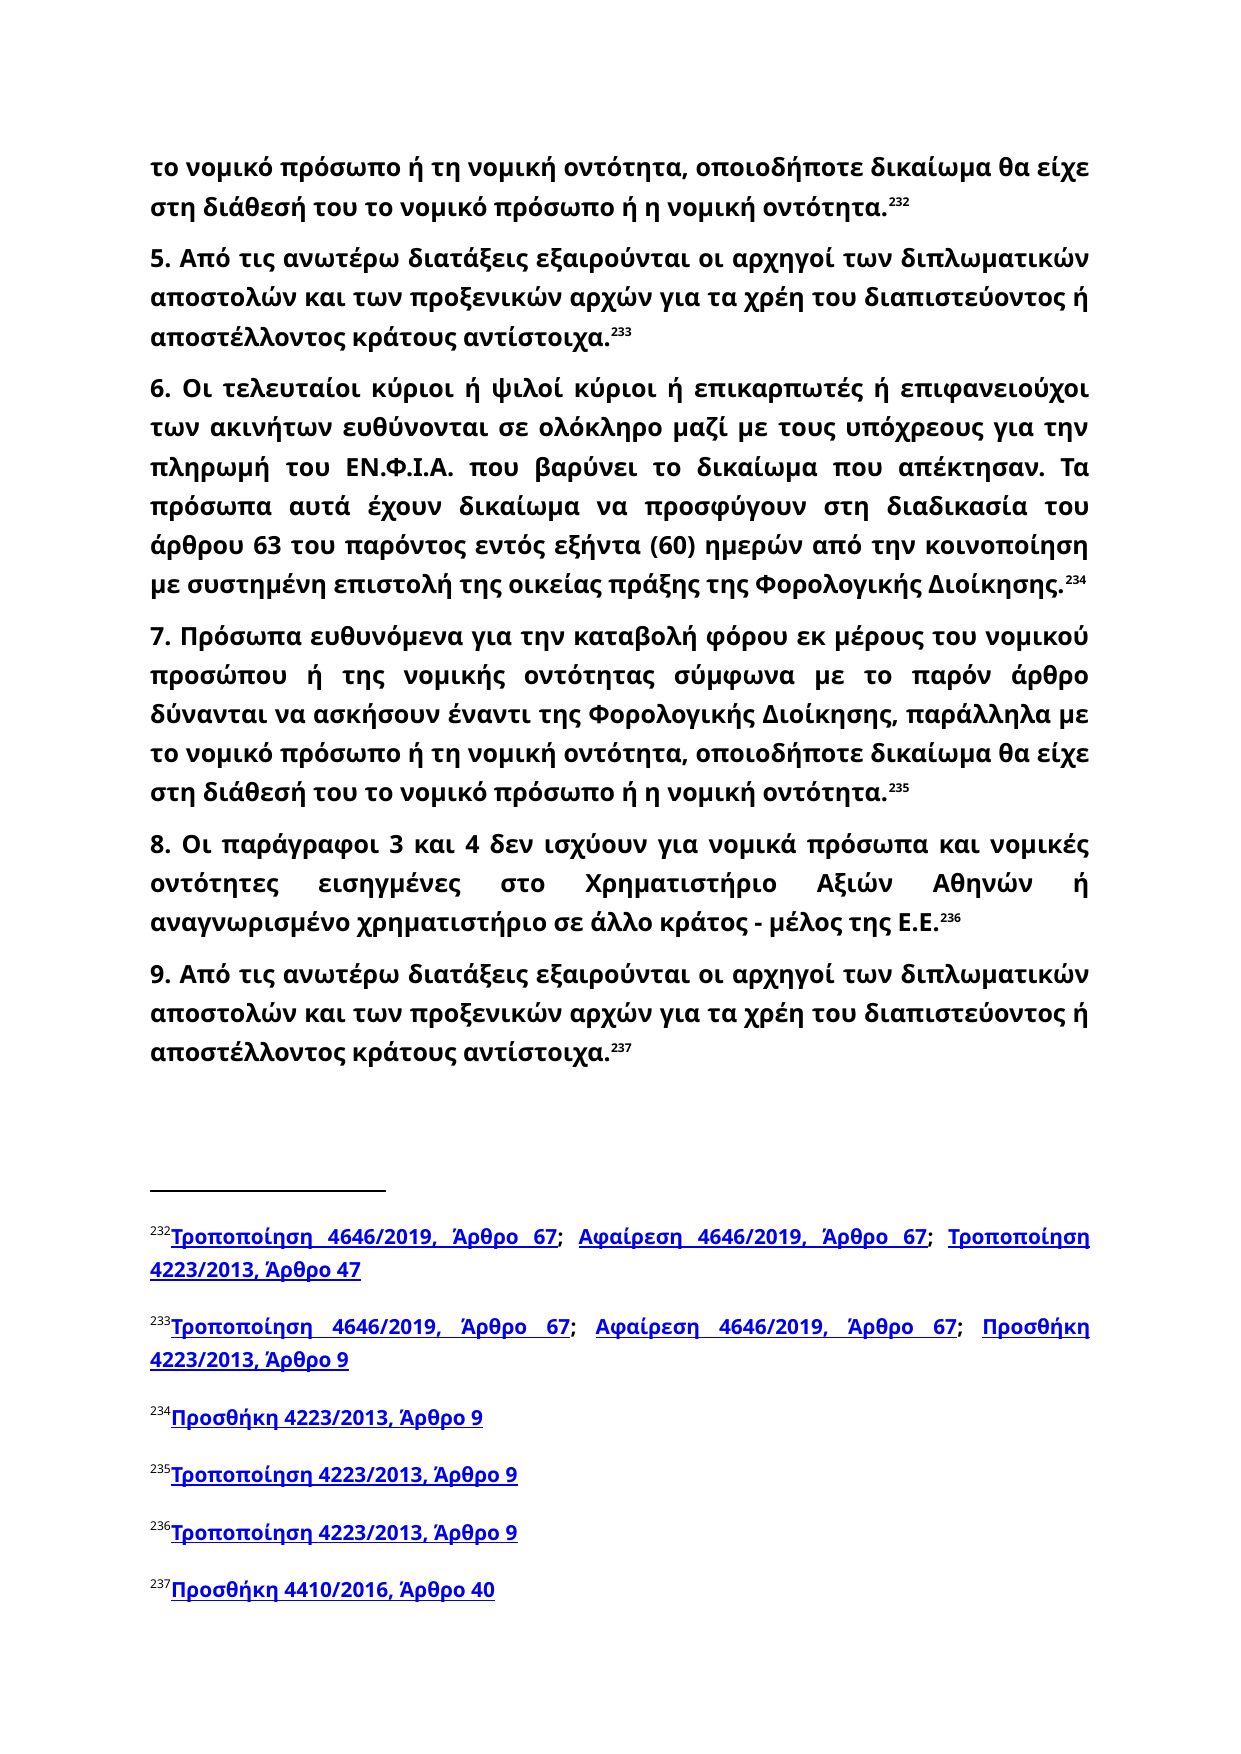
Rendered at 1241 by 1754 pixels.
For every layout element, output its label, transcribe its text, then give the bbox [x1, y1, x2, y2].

text Τροποποίηση 4223/2013, Άρθρο 9 [150, 1460, 1090, 1489]
text 5. Από τις ανωτέρω διατάξεις εξαιρούνται οι αρχηγοί των διπλωματικών αποστολών και των προξενικών αρχών για τα χρέη του διαπιστεύοντος ή αποστέλλοντος κράτους αντίστοιχα. [150, 241, 1090, 353]
text Τροποποίηση 4223/2013, Άρθρο 9 [150, 1518, 1090, 1546]
text Τροποποίηση 4646/2019, Άρθρο 67; Αφαίρεση 4646/2019, Άρθρο 67; Τροποποίηση 4223/2013, Άρθρο 47 [150, 1222, 1090, 1283]
text Προσθήκη 4410/2016, Άρθρο 40 [150, 1576, 1090, 1604]
text 6. Οι τελευταίοι κύριοι ή ψιλοί κύριοι ή επικαρπωτές ή επιφανειούχοι των ακινήτων ευθύνονται σε ολόκληρο μαζί με τους υπόχρεους για την πληρωμή του ΕΝ.Φ.Ι.Α. που βαρύνει το δικαίωμα που απέκτησαν. Τα πρόσωπα αυτά έχουν δικαίωμα να προσφύγουν στη διαδικασία του άρθρου 63 του παρόντος εντός εξήντα (60) ημερών από την κοινοποίηση με συστημένη επιστολή της οικείας πράξης της Φορολογικής Διοίκησης. [150, 371, 1090, 601]
text 7. Πρόσωπα ευθυνόμενα για την καταβολή φόρου εκ μέρους του νομικού προσώπου ή της νομικής οντότητας σύμφωνα με το παρόν άρθρο δύνανται να ασκήσουν έναντι της Φορολογικής Διοίκησης, παράλληλα με το νομικό πρόσωπο ή τη νομική οντότητα, οποιοδήποτε δικαίωμα θα είχε στη διάθεσή του το νομικό πρόσωπο ή η νομική οντότητα. [150, 618, 1090, 809]
text Τροποποίηση 4646/2019, Άρθρο 67; Αφαίρεση 4646/2019, Άρθρο 67; Προσθήκη 4223/2013, Άρθρο 9 [150, 1312, 1090, 1373]
text το νομικό πρόσωπο ή τη νομική οντότητα, οποιοδήποτε δικαίωμα θα είχε στη διάθεσή του το νομικό πρόσωπο ή η νομική οντότητα. [150, 150, 1090, 223]
text 8. Οι παράγραφοι 3 και 4 δεν ισχύουν για νομικά πρόσωπα και νομικές οντότητες εισηγμένες στο Χρηματιστήριο Αξιών Αθηνών ή αναγνωρισμένο χρηματιστήριο σε άλλο κράτος - μέλος της Ε.Ε. [150, 827, 1090, 939]
text Προσθήκη 4223/2013, Άρθρο 9 [150, 1403, 1090, 1431]
text 9. Από τις ανωτέρω διατάξεις εξαιρούνται οι αρχηγοί των διπλωματικών αποστολών και των προξενικών αρχών για τα χρέη του διαπιστεύοντος ή αποστέλλοντος κράτους αντίστοιχα. [150, 957, 1090, 1069]
